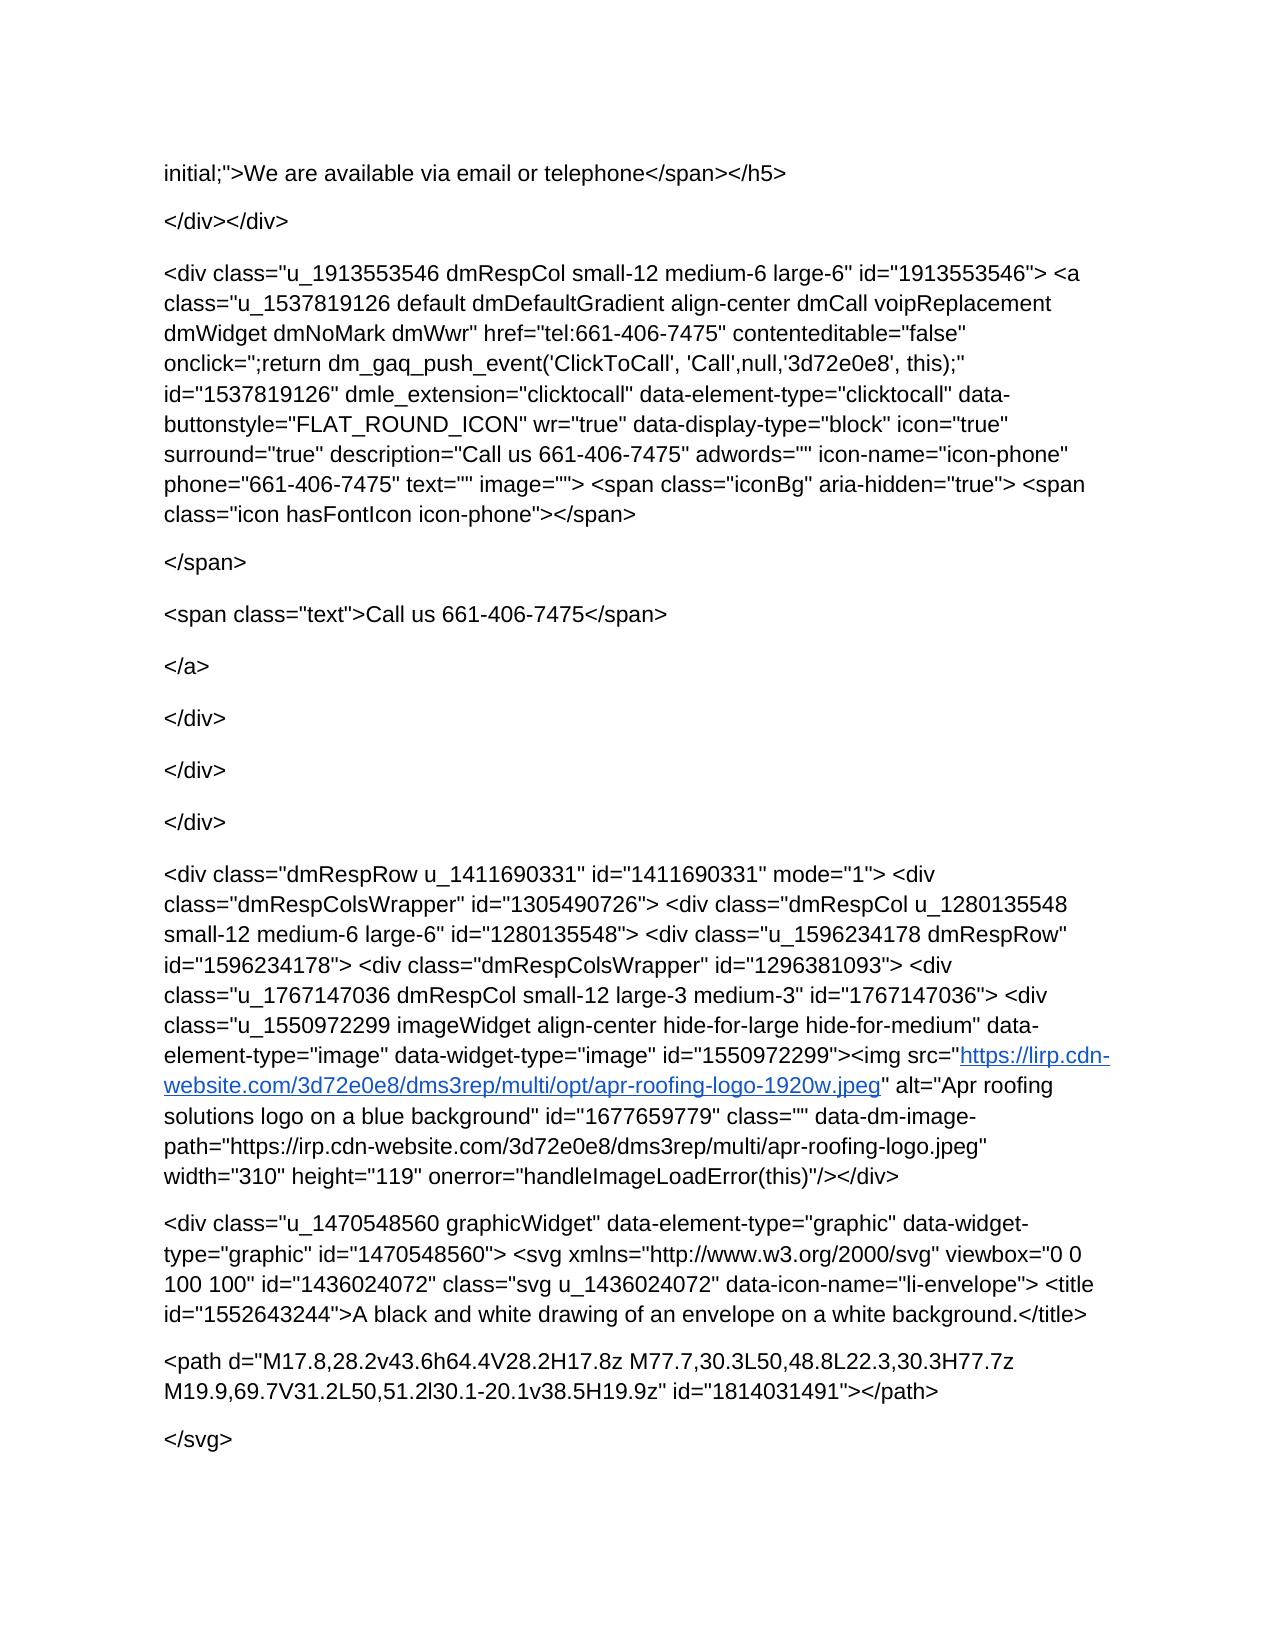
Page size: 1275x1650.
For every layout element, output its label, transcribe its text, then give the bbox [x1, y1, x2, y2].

table_cell <span class="text">Call us 661-406-7475</span> [153, 590, 1125, 642]
table_cell <div class="dmRespRow u_1411690331" id="1411690331" mode="1"> <div class="dmRespColsWrapper" id="1305490726"> <div class="dmRespCol u_1280135548 small-12 medium-6 large-6" id="1280135548"> <div class="u_1596234178 dmRespRow" id="1596234178"> <div class="dmRespColsWrapper" id="1296381093"> <div class="u_1767147036 dmRespCol small-12 large-3 medium-3" id="1767147036"> <div class="u_1550972299 imageWidget align-center hide-for-large hide-for-medium" data-element-type="image" data-widget-type="image" id="1550972299"><img src="https://lirp.cdn-website.com/3d72e0e8/dms3rep/multi/opt/apr-roofing-logo-1920w.jpeg" alt="Apr roofing solutions logo on a blue background" id="1677659779" class="" data-dm-image-path="https://irp.cdn-website.com/3d72e0e8/dms3rep/multi/apr-roofing-logo.jpeg" width="310" height="119" onerror="handleImageLoadError(this)"/></div> [153, 851, 1125, 1200]
table_cell initial;">We are available via email or telephone</span></h5> [153, 150, 1125, 197]
table_cell </div></div> [153, 197, 1125, 249]
table_cell </svg> [153, 1415, 1125, 1467]
table_cell <path d="M17.8,28.2v43.6h64.4V28.2H17.8z M77.7,30.3L50,48.8L22.3,30.3H77.7z M19.9,69.7V31.2L50,51.2l30.1-20.1v38.5H19.9z" id="1814031491"></path> [153, 1338, 1125, 1415]
table_cell </div> [153, 694, 1125, 746]
table_cell <div class="u_1470548560 graphicWidget" data-element-type="graphic" data-widget-type="graphic" id="1470548560"> <svg xmlns="http://www.w3.org/2000/svg" viewbox="0 0 100 100" id="1436024072" class="svg u_1436024072" data-icon-name="li-envelope"> <title id="1552643244">A black and white drawing of an envelope on a white background.</title> [153, 1200, 1125, 1338]
table_cell </div> [153, 746, 1125, 798]
table_cell </a> [153, 642, 1125, 694]
table_cell </div> [153, 799, 1125, 851]
table_cell </span> [153, 538, 1125, 590]
table_cell <div class="u_1913553546 dmRespCol small-12 medium-6 large-6" id="1913553546"> <a class="u_1537819126 default dmDefaultGradient align-center dmCall voipReplacement dmWidget dmNoMark dmWwr" href="tel:661-406-7475" contenteditable="false" onclick=";return dm_gaq_push_event('ClickToCall', 'Call',null,'3d72e0e8', this);" id="1537819126" dmle_extension="clicktocall" data-element-type="clicktocall" data-buttonstyle="FLAT_ROUND_ICON" wr="true" data-display-type="block" icon="true" surround="true" description="Call us 661-406-7475" adwords="" icon-name="icon-phone" phone="661-406-7475" text="" image=""> <span class="iconBg" aria-hidden="true"> <span class="icon hasFontIcon icon-phone"></span> [153, 249, 1125, 538]
